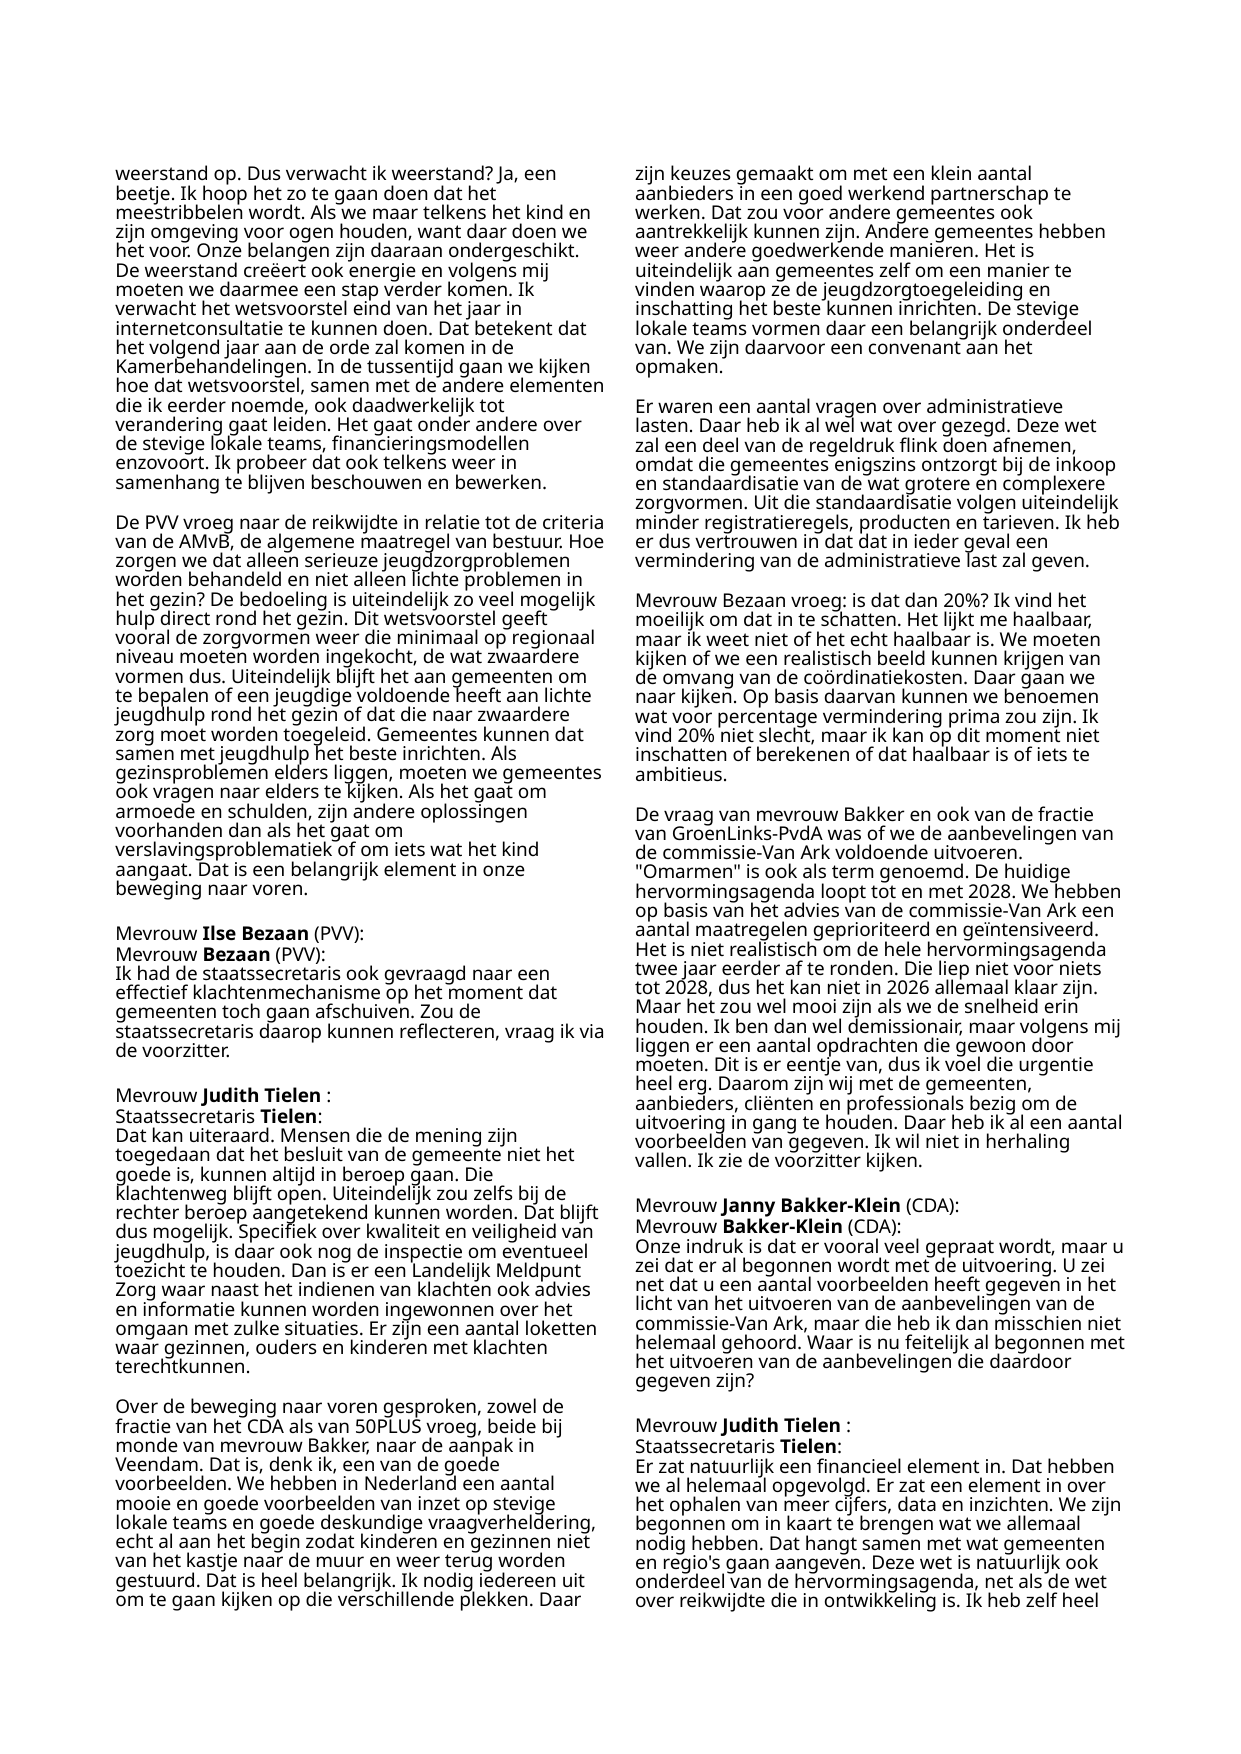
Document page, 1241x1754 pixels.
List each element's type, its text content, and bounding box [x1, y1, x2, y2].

text Staatssecretaris Tielen: [115, 1108, 605, 1127]
text Over de beweging naar voren gesproken, zowel de fractie van het CDA als van 50PLUS vroeg, beide bij monde van mevrouw Bakker, naar de aanpak in Veendam. Dat is, denk ik, een van de goede voorbeelden. We hebben in Nederland een aantal mooie en goede voorbeelden van inzet op stevige lokale teams en goede deskundige vraagverheldering, echt al aan het begin zodat kinderen en gezinnen niet van het kastje naar de muur en weer terug worden gestuurd. Dat is heel belangrijk. Ik nodig iedereen uit om te gaan kijken op die verschillende plekken. Daar [115, 1398, 605, 1610]
text Mevrouw Bezaan (PVV): [115, 946, 605, 965]
text De PVV vroeg naar de reikwijdte in relatie tot de criteria van de AMvB, de algemene maatregel van bestuur. Hoe zorgen we dat alleen serieuze jeugdzorgproblemen worden behandeld en niet alleen lichte problemen in het gezin? De bedoeling is uiteindelijk zo veel mogelijk hulp direct rond het gezin. Dit wetsvoorstel geeft vooral de zorgvormen weer die minimaal op regionaal niveau moeten worden ingekocht, de wat zwaardere vormen dus. Uiteindelijk blijft het aan gemeenten om te bepalen of een jeugdige voldoende heeft aan lichte jeugdhulp rond het gezin of dat die naar zwaardere zorg moet worden toegeleid. Gemeentes kunnen dat samen met jeugdhulp het beste inrichten. Als gezinsproblemen elders liggen, moeten we gemeentes ook vragen naar elders te kijken. Als het gaat om armoede en schulden, zijn andere oplossingen voorhanden dan als het gaat om verslavingsproblematiek of om iets wat het kind aangaat. Dat is een belangrijk element in onze beweging naar voren. [115, 514, 605, 899]
text Ik had de staatssecretaris ook gevraagd naar een effectief klachtenmechanisme op het moment dat gemeenten toch gaan afschuiven. Zou de staatssecretaris daarop kunnen reflecteren, vraag ik via de voorzitter. [115, 965, 605, 1061]
text Dat kan uiteraard. Mensen die de mening zijn toegedaan dat het besluit van de gemeente niet het goede is, kunnen altijd in beroep gaan. Die klachtenweg blijft open. Uiteindelijk zou zelfs bij de rechter beroep aangetekend kunnen worden. Dat blijft dus mogelijk. Specifiek over kwaliteit en veiligheid van jeugdhulp, is daar ook nog de inspectie om eventueel toezicht te houden. Dan is er een Landelijk Meldpunt Zorg waar naast het indienen van klachten ook advies en informatie kunnen worden ingewonnen over het omgaan met zulke situaties. Er zijn een aantal loketten waar gezinnen, ouders en kinderen met klachten terechtkunnen. [115, 1127, 605, 1378]
text Mevrouw Judith Tielen : [115, 1082, 605, 1108]
text Staatssecretaris Tielen: [635, 1438, 1125, 1458]
text Er waren een aantal vragen over administratieve lasten. Daar heb ik al wel wat over gezegd. Deze wet zal een deel van de regeldruk flink doen afnemen, omdat die gemeentes enigszins ontzorgt bij de inkoop en standaardisatie van de wat grotere en complexere zorgvormen. Uit die standaardisatie volgen uiteindelijk minder registratieregels, producten en tarieven. Ik heb er dus vertrouwen in dat dat in ieder geval een vermindering van de administratieve last zal geven. [635, 398, 1125, 571]
text Mevrouw Bezaan vroeg: is dat dan 20%? Ik vind het moeilijk om dat in te schatten. Het lijkt me haalbaar, maar ik weet niet of het echt haalbaar is. We moeten kijken of we een realistisch beeld kunnen krijgen van de omvang van de coördinatiekosten. Daar gaan we naar kijken. Op basis daarvan kunnen we benoemen wat voor percentage vermindering prima zou zijn. Ik vind 20% niet slecht, maar ik kan op dit moment niet inschatten of berekenen of dat haalbaar is of iets te ambitieus. [635, 592, 1125, 785]
text Onze indruk is dat er vooral veel gepraat wordt, maar u zei dat er al begonnen wordt met de uitvoering. U zei net dat u een aantal voorbeelden heeft gegeven in het licht van het uitvoeren van de aanbevelingen van de commissie-Van Ark, maar die heb ik dan misschien niet helemaal gehoord. Waar is nu feitelijk al begonnen met het uitvoeren van de aanbevelingen die daardoor gegeven zijn? [635, 1238, 1125, 1392]
text Mevrouw Janny Bakker-Klein (CDA): [635, 1193, 1125, 1218]
text zijn keuzes gemaakt om met een klein aantal aanbieders in een goed werkend partnerschap te werken. Dat zou voor andere gemeentes ook aantrekkelijk kunnen zijn. Andere gemeentes hebben weer andere goedwerkende manieren. Het is uiteindelijk aan gemeentes zelf om een manier te vinden waarop ze de jeugdzorgtoegeleiding en inschatting het beste kunnen inrichten. De stevige lokale teams vormen daar een belangrijk onderdeel van. We zijn daarvoor een convenant aan het opmaken. [635, 165, 1125, 377]
text Mevrouw Bakker-Klein (CDA): [635, 1218, 1125, 1238]
text Mevrouw Ilse Bezaan (PVV): [115, 920, 605, 946]
text weerstand op. Dus verwacht ik weerstand? Ja, een beetje. Ik hoop het zo te gaan doen dat het meestribbelen wordt. Als we maar telkens het kind en zijn omgeving voor ogen houden, want daar doen we het voor. Onze belangen zijn daaraan ondergeschikt. De weerstand creëert ook energie en volgens mij moeten we daarmee een stap verder komen. Ik verwacht het wetsvoorstel eind van het jaar in internetconsultatie te kunnen doen. Dat betekent dat het volgend jaar aan de orde zal komen in de Kamerbehandelingen. In de tussentijd gaan we kijken hoe dat wetsvoorstel, samen met de andere elementen die ik eerder noemde, ook daadwerkelijk tot verandering gaat leiden. Het gaat onder andere over de stevige lokale teams, financieringsmodellen enzovoort. Ik probeer dat ook telkens weer in samenhang te blijven beschouwen en bewerken. [115, 165, 605, 493]
text De vraag van mevrouw Bakker en ook van de fractie van GroenLinks-PvdA was of we de aanbevelingen van de commissie-Van Ark voldoende uitvoeren. "Omarmen" is ook als term genoemd. De huidige hervormingsagenda loopt tot en met 2028. We hebben op basis van het advies van de commissie-Van Ark een aantal maatregelen geprioriteerd en geïntensiveerd. Het is niet realistisch om de hele hervormingsagenda twee jaar eerder af te ronden. Die liep niet voor niets tot 2028, dus het kan niet in 2026 allemaal klaar zijn. Maar het zou wel mooi zijn als we de snelheid erin houden. Ik ben dan wel demissionair, maar volgens mij liggen er een aantal opdrachten die gewoon door moeten. Dit is er eentje van, dus ik voel die urgentie heel erg. Daarom zijn wij met de gemeenten, aanbieders, cliënten en professionals bezig om de uitvoering in gang te houden. Daar heb ik al een aantal voorbeelden van gegeven. Ik wil niet in herhaling vallen. Ik zie de voorzitter kijken. [635, 806, 1125, 1172]
text Er zat natuurlijk een financieel element in. Dat hebben we al helemaal opgevolgd. Er zat een element in over het ophalen van meer cijfers, data en inzichten. We zijn begonnen om in kaart te brengen wat we allemaal nodig hebben. Dat hangt samen met wat gemeenten en regio's gaan aangeven. Deze wet is natuurlijk ook onderdeel van de hervormingsagenda, net als de wet over reikwijdte die in ontwikkeling is. Ik heb zelf heel [635, 1458, 1125, 1612]
text Mevrouw Judith Tielen : [635, 1413, 1125, 1438]
